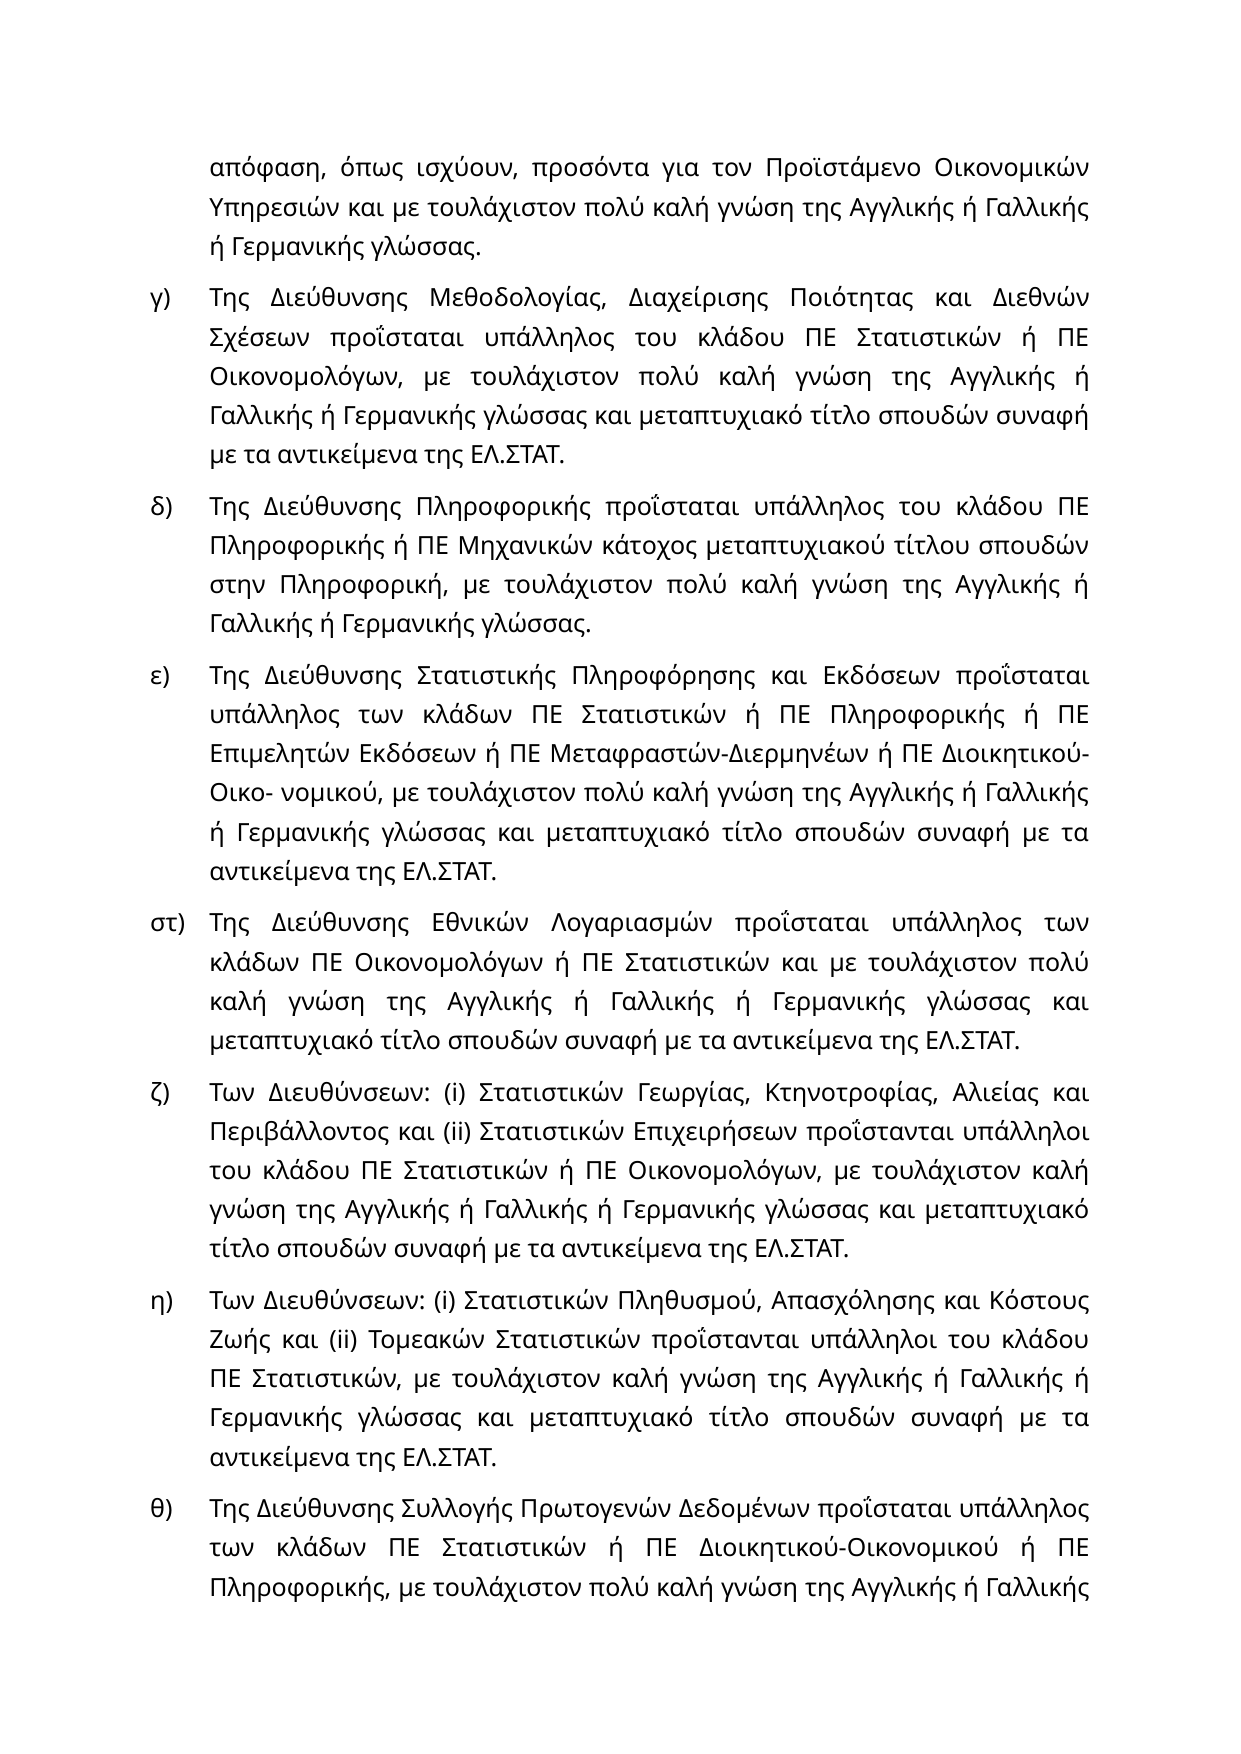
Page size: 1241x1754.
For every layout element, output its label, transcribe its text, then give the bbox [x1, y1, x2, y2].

list η) Των Διευθύνσεων: (i) Στατιστικών Πληθυσμού, Απασχόλησης και Κόστους Ζωής και (ii) Τομεακών Στατιστικών προΐστανται υπάλληλοι του κλάδου ΠΕ Στατιστικών, με τουλάχιστον καλή γνώση της Αγγλικής ή Γαλλικής ή Γερμανικής γλώσσας και μεταπτυχιακό τίτλο σπουδών συναφή με τα αντικείμενα της ΕΛ.ΣΤΑΤ. [150, 1282, 1090, 1473]
list θ) Της Διεύθυνσης Συλλογής Πρωτογενών Δεδομένων προΐσταται υπάλληλος των κλάδων ΠΕ Στατιστικών ή ΠΕ Διοικητικού-Οικονομικού ή ΠΕ Πληροφορικής, με τουλάχιστον πολύ καλή γνώση της Αγγλικής ή Γαλλικής [150, 1491, 1090, 1603]
list δ) Της Διεύθυνσης Πληροφορικής προΐσταται υπάλληλος του κλάδου ΠΕ Πληροφορικής ή ΠΕ Μηχανικών κάτοχος μεταπτυχιακού τίτλου σπουδών στην Πληροφορική, με τουλάχιστον πολύ καλή γνώση της Αγγλικής ή Γαλλικής ή Γερμανικής γλώσσας. [150, 488, 1090, 640]
list ζ) Των Διευθύνσεων: (i) Στατιστικών Γεωργίας, Κτηνοτροφίας, Αλιείας και Περιβάλλοντος και (ii) Στατιστικών Επιχειρήσεων προΐστανται υπάλληλοι του κλάδου ΠΕ Στατιστικών ή ΠΕ Οικονομολόγων, με τουλάχιστον καλή γνώση της Αγγλικής ή Γαλλικής ή Γερμανικής γλώσσας και μεταπτυχιακό τίτλο σπουδών συναφή με τα αντικείμενα της ΕΛ.ΣΤΑΤ. [150, 1074, 1090, 1265]
list στ) Της Διεύθυνσης Εθνικών Λογαριασμών προΐσταται υπάλληλος των κλάδων ΠΕ Οικονομολόγων ή ΠΕ Στατιστικών και με τουλάχιστον πολύ καλή γνώση της Αγγλικής ή Γαλλικής ή Γερμανικής γλώσσας και μεταπτυχιακό τίτλο σπουδών συναφή με τα αντικείμενα της ΕΛ.ΣΤΑΤ. [150, 905, 1090, 1057]
list γ) Της Διεύθυνσης Μεθοδολογίας, Διαχείρισης Ποιότητας και Διεθνών Σχέσεων προΐσταται υπάλληλος του κλάδου ΠΕ Στατιστικών ή ΠΕ Οικονομολόγων, με τουλάχιστον πολύ καλή γνώση της Αγγλικής ή Γαλλικής ή Γερμανικής γλώσσας και μεταπτυχιακό τίτλο σπουδών συναφή με τα αντικείμενα της ΕΛ.ΣΤΑΤ. [150, 280, 1090, 471]
list ε) Της Διεύθυνσης Στατιστικής Πληροφόρησης και Εκδόσεων προΐσταται υπάλληλος των κλάδων ΠΕ Στατιστικών ή ΠΕ Πληροφορικής ή ΠΕ Επιμελητών Εκδόσεων ή ΠΕ Μεταφραστών-Διερμηνέων ή ΠΕ Διοικητικού-Οικο- νομικού, με τουλάχιστον πολύ καλή γνώση της Αγγλικής ή Γαλλικής ή Γερμανικής γλώσσας και μεταπτυχιακό τίτλο σπουδών συναφή με τα αντικείμενα της ΕΛ.ΣΤΑΤ. [150, 657, 1090, 887]
list απόφαση, όπως ισχύουν, προσόντα για τον Προϊστάμενο Οικονομικών Υπηρεσιών και με τουλάχιστον πολύ καλή γνώση της Αγγλικής ή Γαλλικής ή Γερμανικής γλώσσας. [150, 150, 1090, 262]
